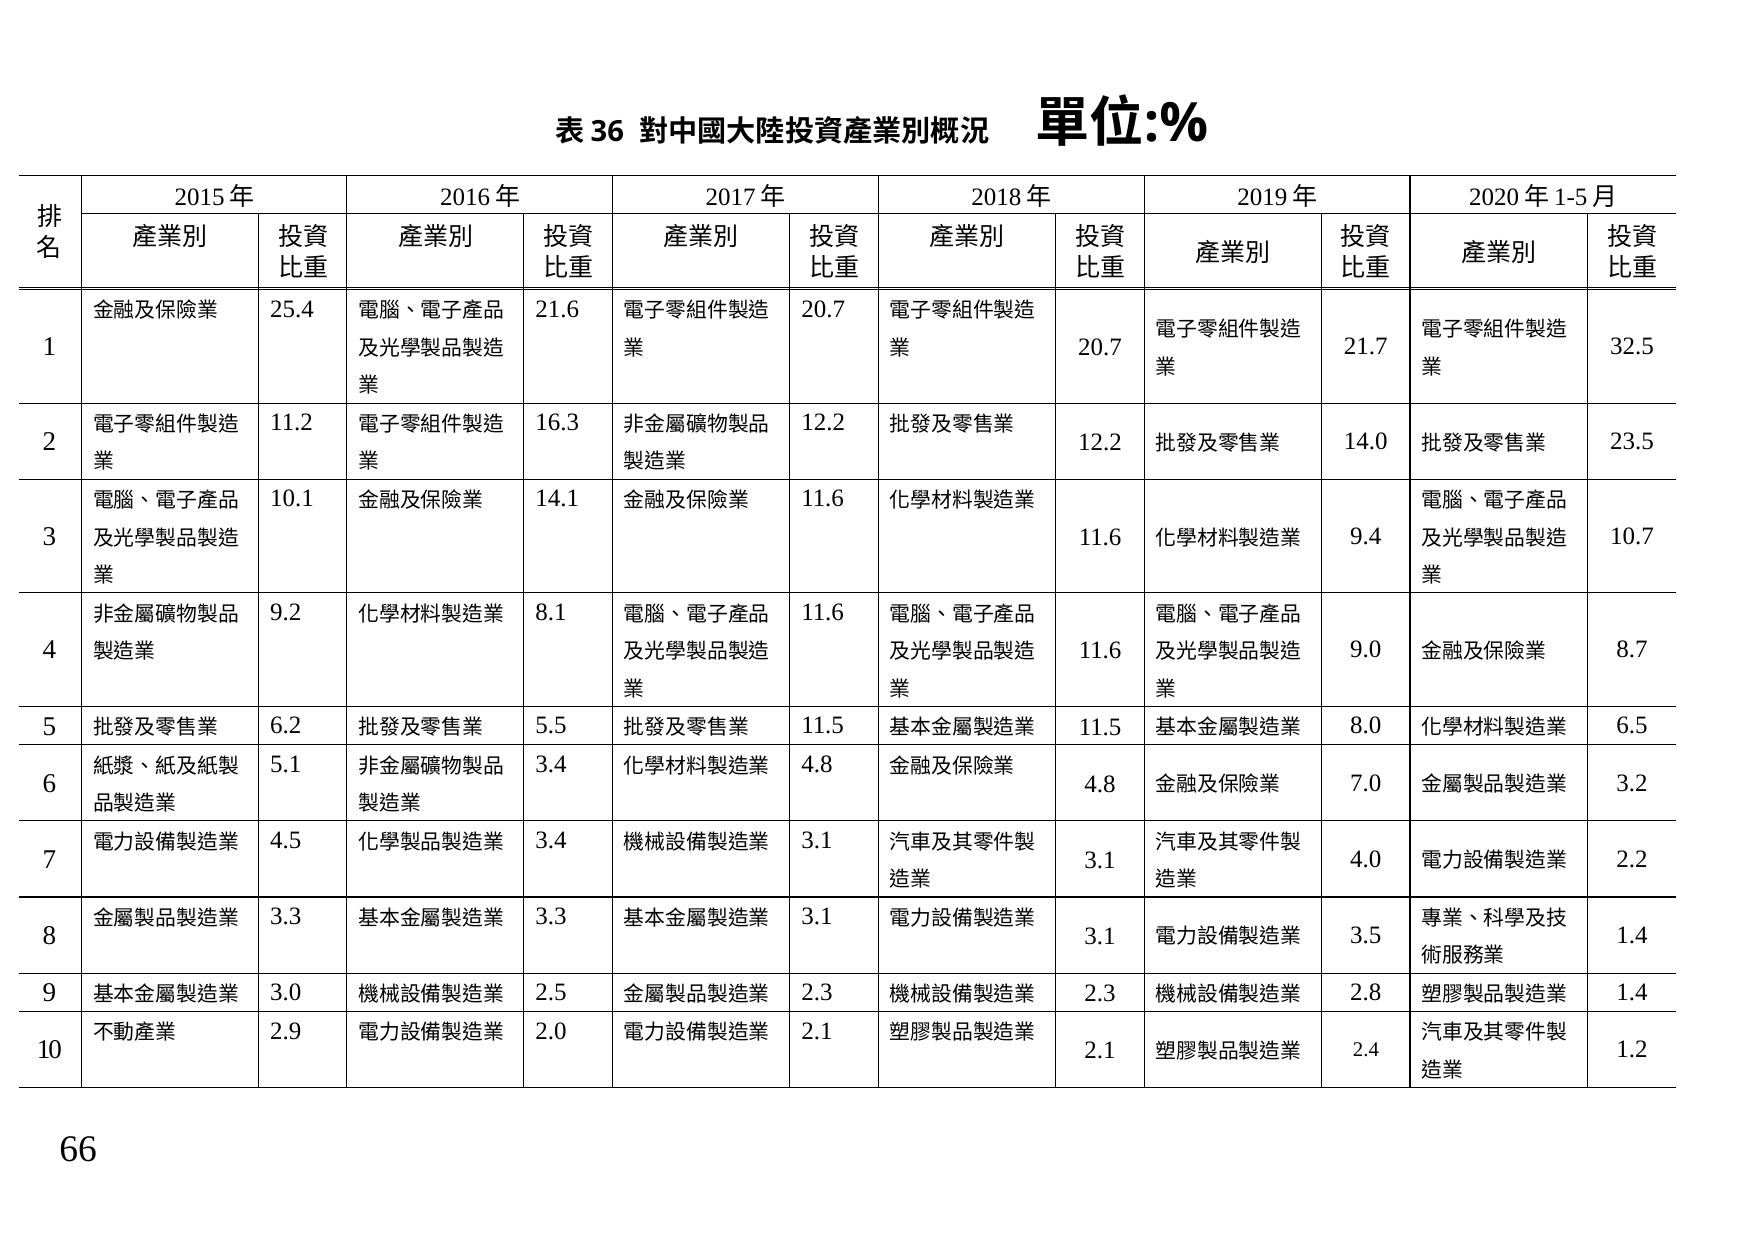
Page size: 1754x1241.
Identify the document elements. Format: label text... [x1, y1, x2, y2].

table_cell 5.1 [259, 745, 346, 820]
table_cell 11.5 [1056, 707, 1144, 744]
table_cell 4 [19, 593, 81, 706]
table_cell 批發及零售業 [879, 404, 1055, 479]
table_cell 11.2 [259, 404, 346, 479]
table_cell 14.1 [524, 480, 612, 592]
table_cell 5.5 [524, 707, 612, 744]
table_cell 化學材料製造業 [1411, 707, 1587, 744]
table_cell 化學製品製造業 [347, 821, 523, 896]
table_cell 12.2 [790, 404, 878, 479]
table_header 排名 [19, 176, 81, 287]
table_cell 投資比重 [524, 214, 612, 287]
table_cell 產業別 [82, 214, 258, 287]
table_cell 10 [19, 1012, 81, 1087]
table_cell 8 [19, 898, 81, 972]
table_cell 8.1 [524, 593, 612, 706]
table_cell 電子零組件製造業 [1145, 290, 1321, 403]
table_cell 電子零組件製造業 [879, 290, 1055, 403]
table_cell 3.0 [259, 974, 346, 1011]
table_cell 23.5 [1588, 404, 1676, 479]
table_cell 產業別 [1411, 214, 1587, 287]
table_cell 機械設備製造業 [1145, 974, 1321, 1011]
table_cell 7.0 [1322, 745, 1409, 820]
table_cell 1 [19, 290, 81, 403]
table_cell 汽車及其零件製造業 [1411, 1012, 1587, 1087]
table_cell 化學材料製造業 [347, 593, 523, 706]
table_cell 機械設備製造業 [347, 974, 523, 1011]
table_cell 產業別 [347, 214, 523, 287]
table_cell 電子零組件製造業 [347, 404, 523, 479]
table_cell 6.5 [1588, 707, 1676, 744]
table_cell 3.1 [1056, 898, 1144, 972]
table_cell 批發及零售業 [1411, 404, 1587, 479]
table_cell 9.4 [1322, 480, 1409, 592]
table_cell 4.5 [259, 821, 346, 896]
table_header 2018年 [879, 176, 1144, 213]
table_cell 16.3 [524, 404, 612, 479]
table_cell 化學材料製造業 [613, 745, 789, 820]
table_cell 2.0 [524, 1012, 612, 1087]
table_cell 基本金屬製造業 [82, 974, 258, 1011]
table_cell 2.8 [1322, 974, 1409, 1011]
table_cell 1.4 [1588, 974, 1676, 1011]
table_cell 汽車及其零件製造業 [879, 821, 1055, 896]
table_cell 25.4 [259, 290, 346, 403]
table_cell 基本金屬製造業 [879, 707, 1055, 744]
table_cell 6 [19, 745, 81, 820]
table_cell 10.7 [1588, 480, 1676, 592]
table_cell 11.6 [1056, 480, 1144, 592]
table_cell 12.2 [1056, 404, 1144, 479]
table_cell 11.5 [790, 707, 878, 744]
table_cell 2.9 [259, 1012, 346, 1087]
table_cell 1.4 [1588, 898, 1676, 972]
table_cell 投資比重 [259, 214, 346, 287]
table_cell 紙漿、紙及紙製品製造業 [82, 745, 258, 820]
table_cell 4.8 [1056, 745, 1144, 820]
table_cell 14.0 [1322, 404, 1409, 479]
table_cell 9.2 [259, 593, 346, 706]
table_cell 金融及保險業 [1145, 745, 1321, 820]
table_cell 21.7 [1322, 290, 1409, 403]
table_cell 11.6 [790, 480, 878, 592]
table_header 2020年1-5月 [1411, 176, 1676, 213]
table_cell 20.7 [790, 290, 878, 403]
table_cell 電腦、電子產品及光學製品製造業 [82, 480, 258, 592]
table_cell 金融及保險業 [82, 290, 258, 403]
table_cell 基本金屬製造業 [347, 898, 523, 972]
table_cell 3.4 [524, 745, 612, 820]
table_cell 1.2 [1588, 1012, 1676, 1087]
table_cell 電力設備製造業 [879, 898, 1055, 972]
table_cell 金屬製品製造業 [1411, 745, 1587, 820]
table_cell 9.0 [1322, 593, 1409, 706]
table_cell 3.1 [790, 821, 878, 896]
table_cell 2.3 [1056, 974, 1144, 1011]
table_cell 2.1 [1056, 1012, 1144, 1087]
table_cell 21.6 [524, 290, 612, 403]
table_cell 3.5 [1322, 898, 1409, 972]
table_cell 電力設備製造業 [82, 821, 258, 896]
table_cell 機械設備製造業 [879, 974, 1055, 1011]
table_cell 3.2 [1588, 745, 1676, 820]
table_cell 電腦、電子產品及光學製品製造業 [613, 593, 789, 706]
table_cell 6.2 [259, 707, 346, 744]
table_cell 投資比重 [790, 214, 878, 287]
table_cell 4.0 [1322, 821, 1409, 896]
table_cell 32.5 [1588, 290, 1676, 403]
table_cell 產業別 [613, 214, 789, 287]
table_cell 3.4 [524, 821, 612, 896]
table_cell 電力設備製造業 [1411, 821, 1587, 896]
table_cell 3 [19, 480, 81, 592]
table_cell 投資比重 [1322, 214, 1409, 287]
table_cell 汽車及其零件製造業 [1145, 821, 1321, 896]
table_cell 3.3 [524, 898, 612, 972]
table_cell 批發及零售業 [82, 707, 258, 744]
table_cell 2.1 [790, 1012, 878, 1087]
table_cell 專業、科學及技術服務業 [1411, 898, 1587, 972]
table_cell 投資比重 [1588, 214, 1676, 287]
table_cell 電腦、電子產品及光學製品製造業 [879, 593, 1055, 706]
table_cell 2 [19, 404, 81, 479]
table_cell 化學材料製造業 [1145, 480, 1321, 592]
table_cell 產業別 [1145, 214, 1321, 287]
table_cell 產業別 [879, 214, 1055, 287]
table_cell 金融及保險業 [347, 480, 523, 592]
table_cell 11.6 [1056, 593, 1144, 706]
table_cell 化學材料製造業 [879, 480, 1055, 592]
table_cell 金屬製品製造業 [82, 898, 258, 972]
table_cell 基本金屬製造業 [1145, 707, 1321, 744]
table_cell 20.7 [1056, 290, 1144, 403]
table_cell 7 [19, 821, 81, 896]
table_cell 電子零組件製造業 [82, 404, 258, 479]
table_cell 非金屬礦物製品製造業 [82, 593, 258, 706]
table_cell 金融及保險業 [1411, 593, 1587, 706]
table_cell 3.1 [790, 898, 878, 972]
table_cell 2.2 [1588, 821, 1676, 896]
table_cell 基本金屬製造業 [613, 898, 789, 972]
subtitle 表36 對中國大陸投資產業別概況 單位:% [59, 62, 1636, 174]
table_cell 電子零組件製造業 [1411, 290, 1587, 403]
table_cell 4.8 [790, 745, 878, 820]
table_cell 金融及保險業 [613, 480, 789, 592]
table_cell 電子零組件製造業 [613, 290, 789, 403]
table_cell 金融及保險業 [879, 745, 1055, 820]
table_cell 電力設備製造業 [613, 1012, 789, 1087]
table_cell 電力設備製造業 [1145, 898, 1321, 972]
table_cell 8.0 [1322, 707, 1409, 744]
table_cell 2.4 [1322, 1012, 1409, 1087]
table_cell 批發及零售業 [613, 707, 789, 744]
table_cell 投資比重 [1056, 214, 1144, 287]
table_header 2016年 [347, 176, 612, 213]
table_cell 8.7 [1588, 593, 1676, 706]
table_cell 9 [19, 974, 81, 1011]
table_header 2015年 [82, 176, 346, 213]
table_cell 5 [19, 707, 81, 744]
table_header 2019年 [1145, 176, 1409, 213]
table_cell 3.3 [259, 898, 346, 972]
table_cell 電腦、電子產品及光學製品製造業 [1145, 593, 1321, 706]
table_cell 非金屬礦物製品製造業 [347, 745, 523, 820]
table_cell 金屬製品製造業 [613, 974, 789, 1011]
table_header 2017年 [613, 176, 878, 213]
table_cell 塑膠製品製造業 [879, 1012, 1055, 1087]
table_cell 11.6 [790, 593, 878, 706]
table_cell 3.1 [1056, 821, 1144, 896]
table_cell 2.3 [790, 974, 878, 1011]
table_cell 批發及零售業 [1145, 404, 1321, 479]
table_cell 2.5 [524, 974, 612, 1011]
table_cell 電力設備製造業 [347, 1012, 523, 1087]
table_cell 批發及零售業 [347, 707, 523, 744]
table_cell 塑膠製品製造業 [1411, 974, 1587, 1011]
table_cell 塑膠製品製造業 [1145, 1012, 1321, 1087]
table_cell 電腦、電子產品及光學製品製造業 [347, 290, 523, 403]
table_cell 機械設備製造業 [613, 821, 789, 896]
table_cell 10.1 [259, 480, 346, 592]
table_cell 非金屬礦物製品製造業 [613, 404, 789, 479]
table_cell 不動產業 [82, 1012, 258, 1087]
table_cell 電腦、電子產品及光學製品製造業 [1411, 480, 1587, 592]
